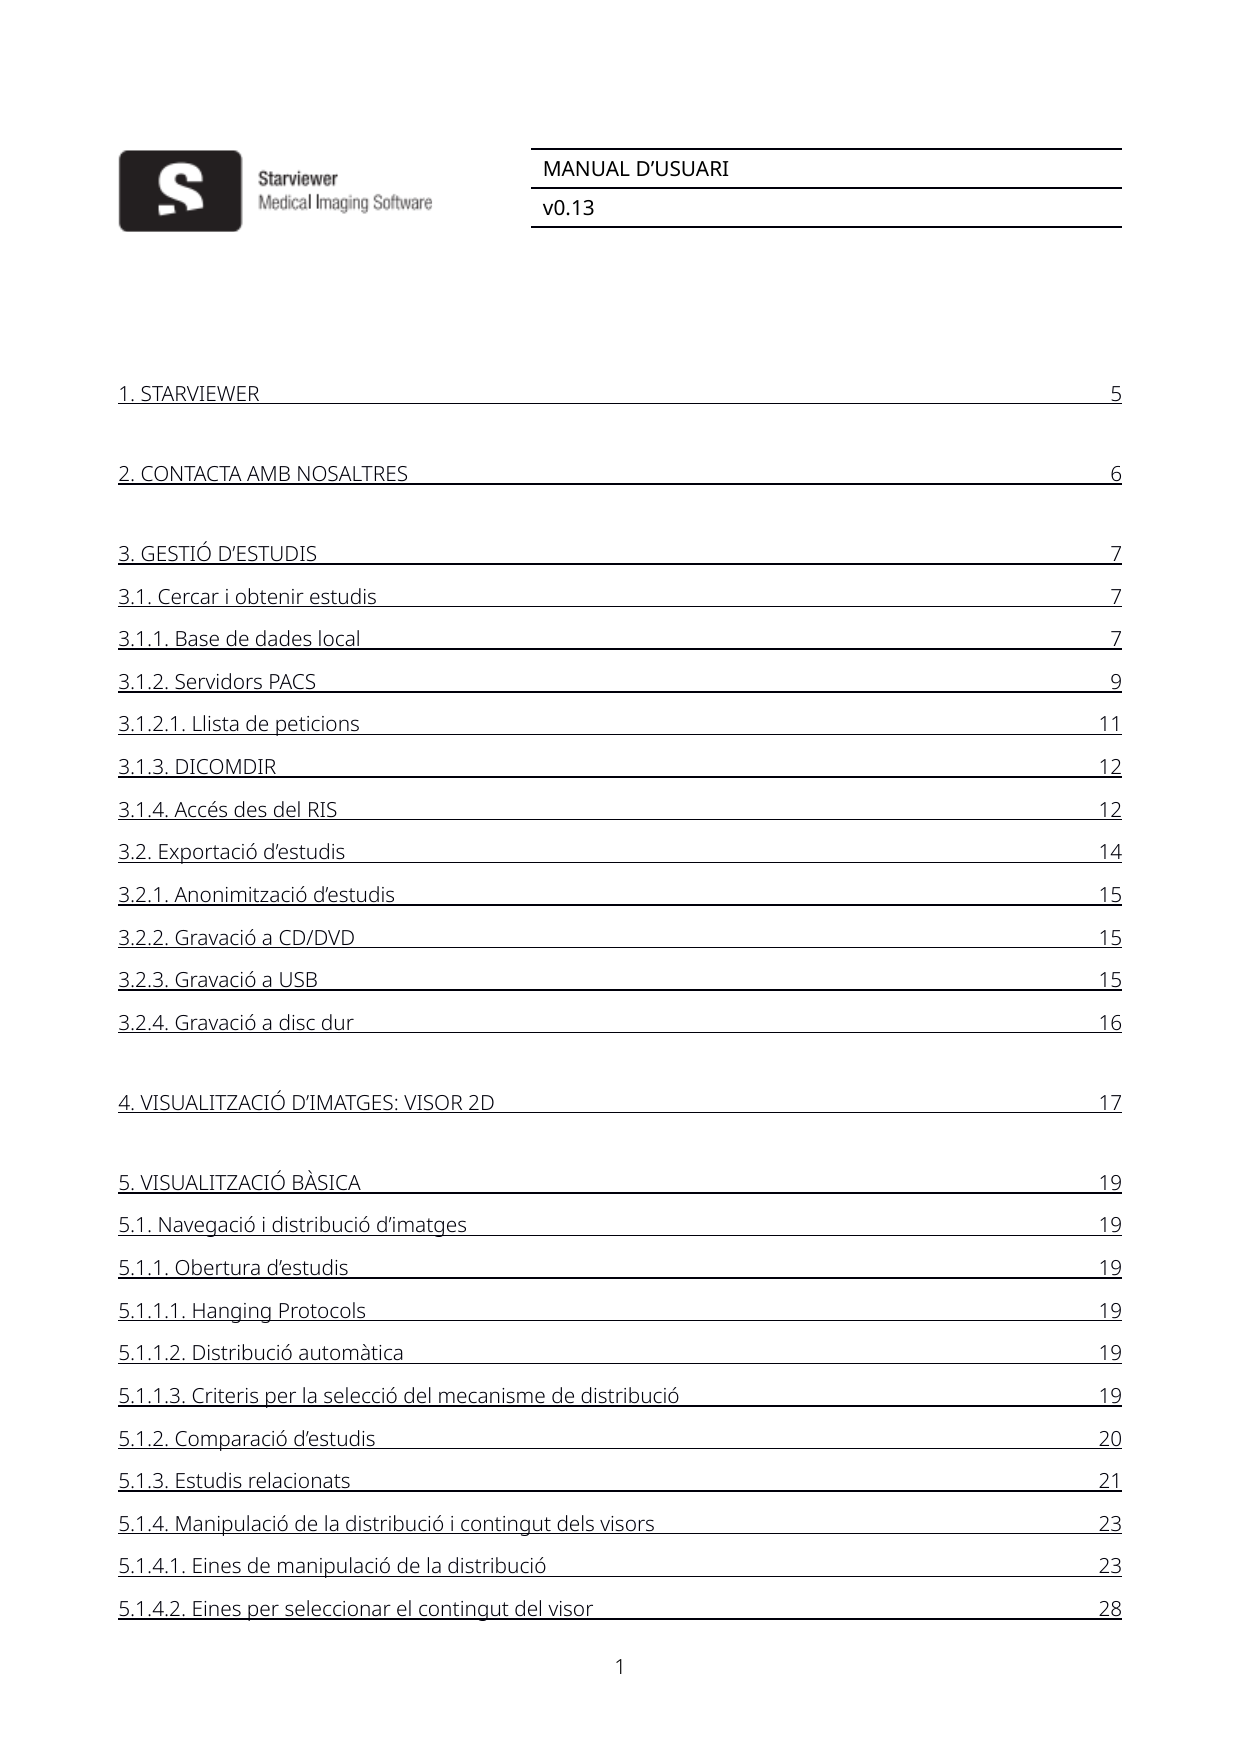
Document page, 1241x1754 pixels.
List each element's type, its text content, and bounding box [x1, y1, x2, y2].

text 3.1.4. Accés des del RIS 12 [118, 795, 1122, 819]
text 5.1.1. Obertura d’estudis 19 [118, 1253, 1122, 1277]
text 3.2.4. Gravació a disc dur 16 [118, 1008, 1122, 1032]
text 3. Gestió d’estudis 7 [118, 539, 1122, 563]
text 2. Contacta amb nosaltres 6 [118, 459, 1122, 483]
text 3.1.2. Servidors PACS 9 [118, 667, 1122, 691]
text 5.1.4.2. Eines per seleccionar el contingut del visor 28 [118, 1594, 1122, 1618]
text 3.2. Exportació d’estudis 14 [118, 837, 1122, 862]
text 5. Visualització Bàsica 19 [118, 1168, 1122, 1192]
text 3.1.2.1. Llista de peticions 11 [118, 709, 1122, 734]
text 1. Starviewer 5 [118, 379, 1122, 403]
text 5.1.1.1. Hanging Protocols 19 [118, 1296, 1122, 1320]
text 5.1. Navegació i distribució d’imatges 19 [118, 1211, 1122, 1235]
text 3.2.3. Gravació a USB 15 [118, 965, 1122, 989]
text 3.2.2. Gravació a CD/DVD 15 [118, 923, 1122, 947]
text 4. Visualització d’imatges: Visor 2D 17 [118, 1088, 1122, 1112]
text 3.1. Cercar i obtenir estudis 7 [118, 582, 1122, 606]
text 5.1.3. Estudis relacionats 21 [118, 1466, 1122, 1490]
text 5.1.4. Manipulació de la distribució i contingut dels visors 23 [118, 1509, 1122, 1533]
text 5.1.1.2. Distribució automàtica 19 [118, 1338, 1122, 1363]
text 5.1.2. Comparació d’estudis 20 [118, 1424, 1122, 1448]
text 3.2.1. Anonimització d’estudis 15 [118, 880, 1122, 904]
text 5.1.1.3. Criteris per la selecció del mecanisme de distribució 19 [118, 1381, 1122, 1405]
text 3.1.1. Base de dades local 7 [118, 624, 1122, 648]
text 3.1.3. DICOMDIR 12 [118, 752, 1122, 776]
text 5.1.4.1. Eines de manipulació de la distribució 23 [118, 1551, 1122, 1576]
